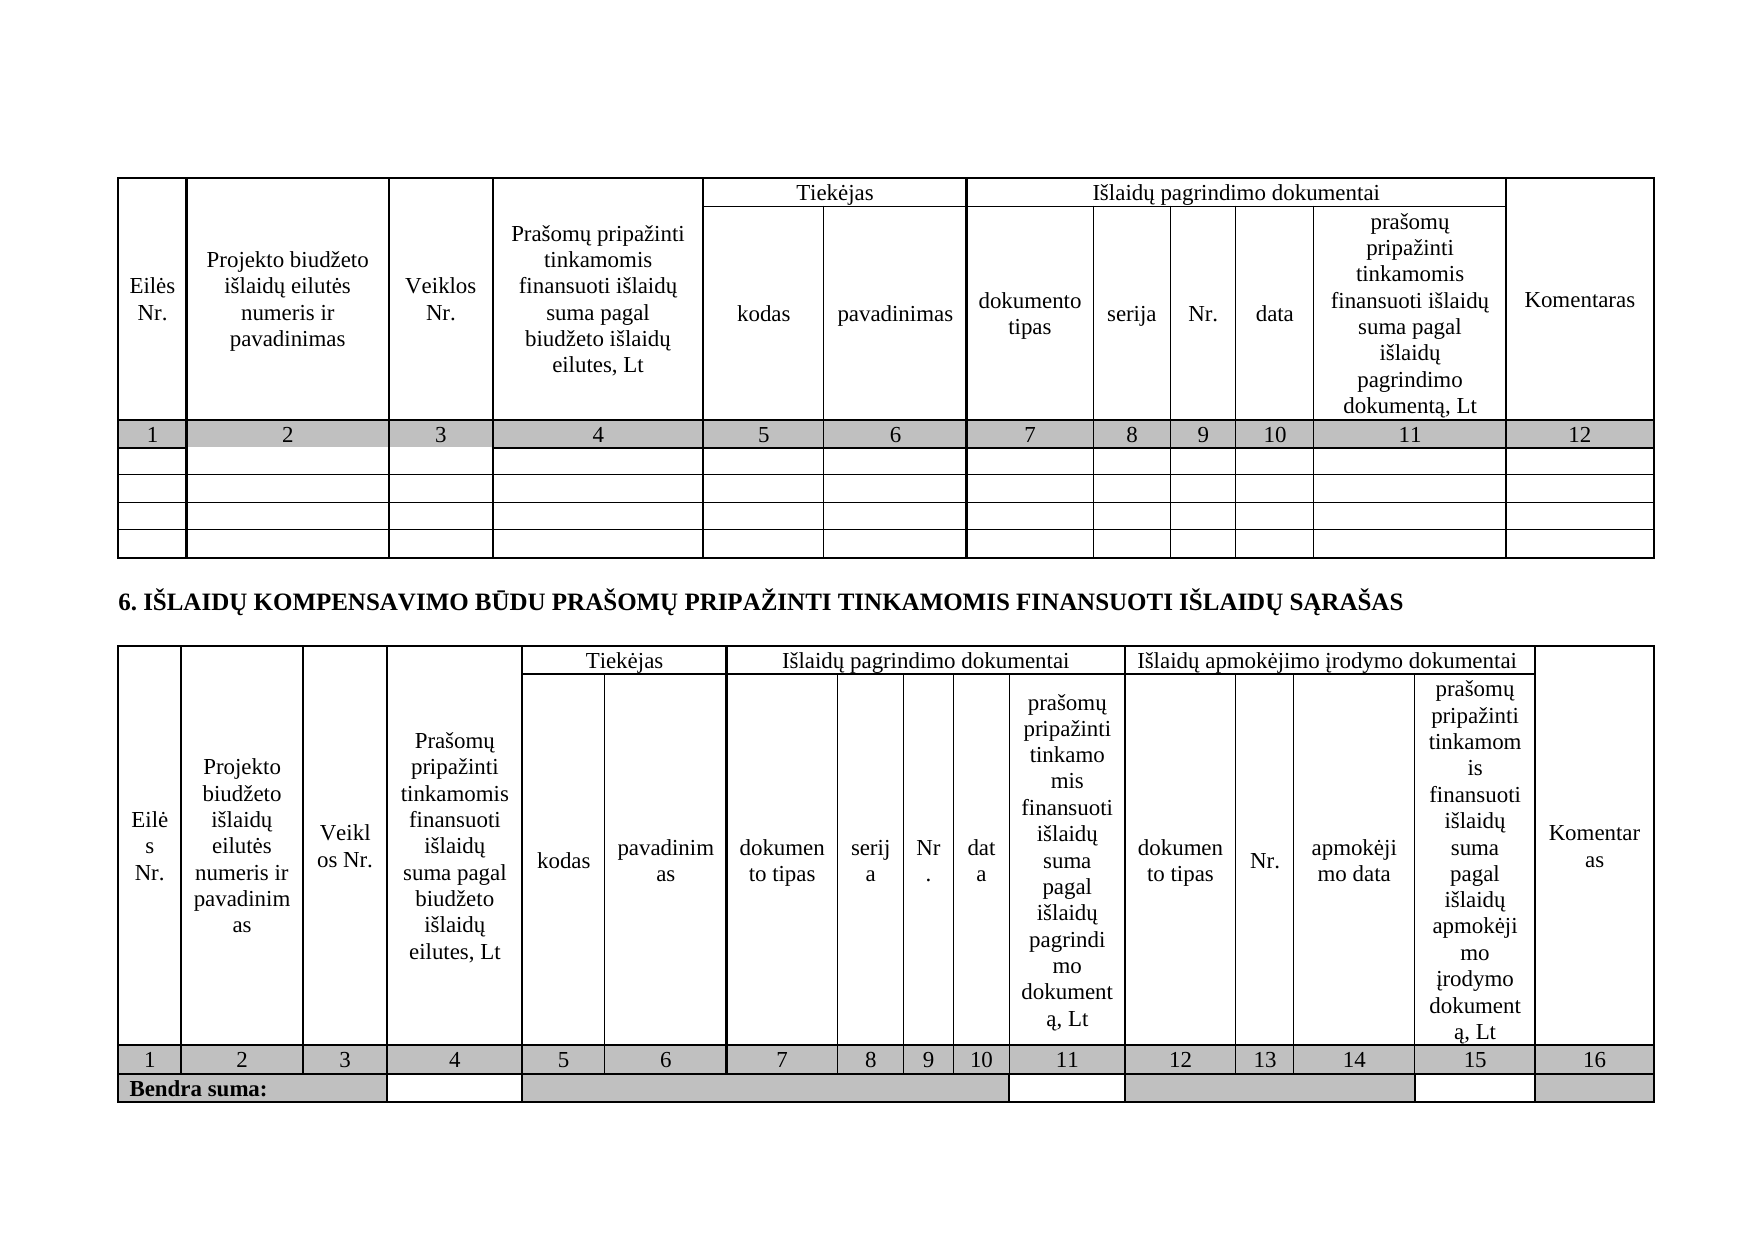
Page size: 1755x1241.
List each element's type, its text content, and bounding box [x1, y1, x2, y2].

table_cell [1507, 475, 1653, 502]
table_cell Nr. [904, 675, 953, 1044]
table_cell [390, 503, 492, 529]
table_cell [824, 530, 965, 557]
table_cell 5 [523, 1046, 604, 1073]
table_cell 10 [954, 1046, 1009, 1073]
table_cell 10 [1236, 421, 1313, 447]
table_cell 2 [188, 421, 388, 447]
table_header Prašomų pripažinti tinkamomis finansuoti išlaidų suma pagal biudžeto išlaidų eilutes, Lt [494, 179, 702, 418]
table_cell [1171, 449, 1235, 474]
table_cell [494, 503, 702, 529]
table_cell 8 [1094, 421, 1170, 447]
table_cell [119, 475, 185, 502]
table_header Išlaidų apmokėjimo įrodymo dokumentai [1126, 647, 1534, 673]
table_header Veiklos Nr. [390, 179, 492, 418]
table_cell [1507, 530, 1653, 557]
table_cell prašomų pripažinti tinkamomis finansuoti išlaidų suma pagal išlaidų apmokėjimo įrodymo dokumentą, Lt [1415, 675, 1534, 1044]
table_cell [390, 530, 492, 557]
table_cell [1126, 1075, 1414, 1101]
table_cell 8 [838, 1046, 903, 1073]
table_cell [390, 447, 492, 474]
table_cell [824, 503, 965, 529]
table_cell [188, 530, 388, 557]
table_cell [968, 449, 1093, 474]
table_cell [1171, 475, 1235, 502]
table_cell [119, 449, 185, 474]
table_cell data [1236, 207, 1313, 418]
table_cell 16 [1536, 1046, 1653, 1073]
table_cell [704, 530, 823, 557]
table_cell Nr. [1236, 675, 1293, 1044]
table_cell [188, 503, 388, 529]
table_cell [188, 475, 388, 502]
table_cell [824, 475, 965, 502]
table_cell [1094, 503, 1170, 529]
table_cell 3 [390, 421, 492, 447]
table_cell [494, 530, 702, 557]
table_cell 12 [1126, 1046, 1235, 1073]
table_cell [1314, 449, 1505, 474]
table_cell [1171, 530, 1235, 557]
table_cell [968, 503, 1093, 529]
table_cell [704, 503, 823, 529]
table_cell [1314, 530, 1505, 557]
table_cell [1314, 503, 1505, 529]
table_cell Bendra suma: [119, 1075, 386, 1101]
table_cell [388, 1075, 521, 1101]
table_cell prašomų pripažinti tinkamomis finansuoti išlaidų suma pagal išlaidų pagrindimo dokumentą, Lt [1010, 675, 1124, 1044]
table_cell [968, 530, 1093, 557]
table_cell [390, 475, 492, 502]
table_cell 4 [388, 1046, 521, 1073]
table_cell serija [838, 675, 903, 1044]
table_cell Nr. [1171, 207, 1235, 418]
table_cell 1 [119, 421, 185, 447]
table_cell 2 [182, 1046, 302, 1073]
table_cell [704, 475, 823, 502]
table_cell [188, 447, 388, 474]
table_cell 3 [304, 1046, 386, 1073]
table_cell 5 [704, 421, 823, 447]
table_cell [1010, 1075, 1124, 1101]
table_header Veiklos Nr. [304, 647, 386, 1044]
table_header Komentaras [1536, 647, 1653, 1044]
table_header Išlaidų pagrindimo dokumentai [728, 647, 1124, 673]
table_cell 6 [605, 1046, 725, 1073]
table_cell kodas [523, 675, 604, 1044]
table_cell 7 [968, 421, 1093, 447]
table_cell 7 [728, 1046, 837, 1073]
table_cell [1094, 449, 1170, 474]
table_cell [1236, 530, 1313, 557]
table_cell [494, 449, 702, 474]
table_cell [1236, 503, 1313, 529]
table_cell 15 [1415, 1046, 1534, 1073]
table_cell dokumento tipas [728, 675, 837, 1044]
table_cell 14 [1294, 1046, 1414, 1073]
table_cell 11 [1314, 421, 1505, 447]
table_cell pavadinimas [824, 207, 965, 418]
table_header Projekto biudžeto išlaidų eilutės numeris ir pavadinimas [182, 647, 302, 1044]
text 6. IŠLAIDŲ KOMPENSAVIMO BŪDU PRAŠOMŲ PRIPAŽINTI TINKAMOMIS FINANSUOTI IŠLAIDŲ SĄRAŠAS [118, 587, 1636, 616]
table_cell [824, 449, 965, 474]
table_header Eilės Nr. [119, 647, 180, 1044]
table_cell 6 [824, 421, 965, 447]
table_cell [1094, 530, 1170, 557]
table_cell 12 [1507, 421, 1653, 447]
table_header Komentaras [1507, 179, 1653, 418]
table_cell [1094, 475, 1170, 502]
table_header Išlaidų pagrindimo dokumentai [968, 179, 1505, 206]
table_header Tiekėjas [704, 179, 965, 206]
table_cell [1536, 1075, 1653, 1101]
table_cell 9 [904, 1046, 953, 1073]
table_cell dokumento tipas [968, 207, 1093, 418]
table_cell [1507, 449, 1653, 474]
table_cell [1236, 449, 1313, 474]
table_header Prašomų pripažinti tinkamomis finansuoti išlaidų suma pagal biudžeto išlaidų eilutes, Lt [388, 647, 521, 1044]
table_cell kodas [704, 207, 823, 418]
table_cell data [954, 675, 1009, 1044]
table_cell [119, 530, 185, 557]
table_cell [1507, 503, 1653, 529]
table_cell [494, 475, 702, 502]
table_cell dokumento tipas [1126, 675, 1235, 1044]
table_cell 13 [1236, 1046, 1293, 1073]
table_cell [704, 449, 823, 474]
table_cell 11 [1010, 1046, 1124, 1073]
table_header Projekto biudžeto išlaidų eilutės numeris ir pavadinimas [188, 179, 388, 418]
table_cell prašomų pripažinti tinkamomis finansuoti išlaidų suma pagal išlaidų pagrindimo dokumentą, Lt [1314, 207, 1505, 418]
table_cell [1416, 1075, 1534, 1101]
table_header Tiekėjas [523, 647, 725, 673]
table_header Eilės Nr. [119, 179, 185, 418]
table_cell 9 [1171, 421, 1235, 447]
table_cell [523, 1075, 1008, 1101]
table_cell [1171, 503, 1235, 529]
table_cell 4 [494, 421, 702, 447]
table_cell apmokėjimo data [1294, 675, 1414, 1044]
table_cell serija [1094, 207, 1170, 418]
table_cell [968, 475, 1093, 502]
table_cell [119, 503, 185, 529]
table_cell pavadinimas [605, 675, 725, 1044]
table_cell [1314, 475, 1505, 502]
table_cell [1236, 475, 1313, 502]
table_cell 1 [119, 1046, 180, 1073]
